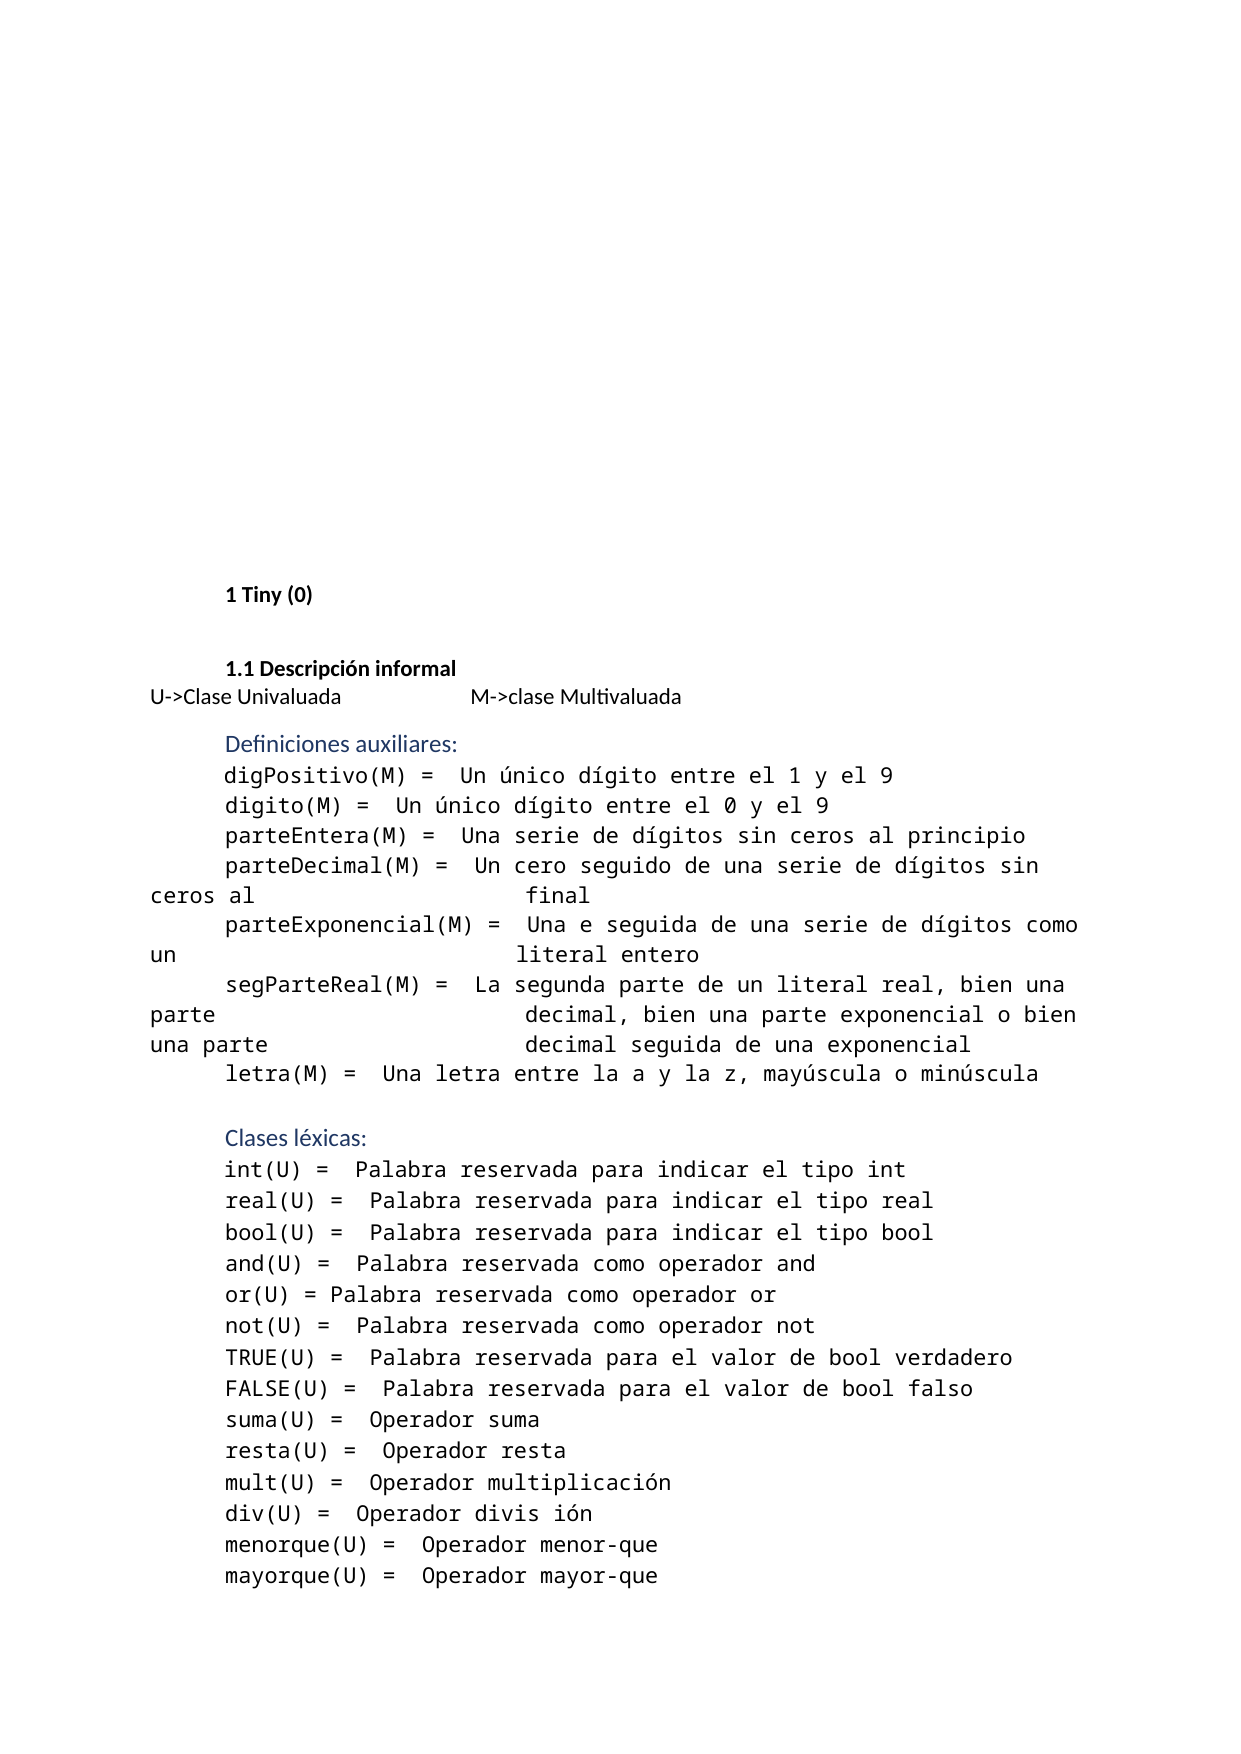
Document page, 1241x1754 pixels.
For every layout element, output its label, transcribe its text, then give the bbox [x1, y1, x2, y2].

list Definiciones auxiliares: [150, 728, 1090, 759]
subtitle 1.1 Descripción informal [150, 654, 1090, 682]
text U->Clase Univaluada M->clase Multivaluada [150, 682, 1090, 710]
list Clases léxicas: [150, 1122, 1090, 1153]
subtitle 1 Tiny (0) [150, 580, 1090, 608]
text digPositivo(M) = Un único dígito entre el 1 y el 9 digito(M) = Un único dígito entre el 0 y el 9 parteEntera(M) = Una serie de dígitos sin ceros al principio parteDecimal(M) = Un cero seguido de una serie de dígitos sin ceros al final parteExponencial(M) = Una e seguida de una serie de dígitos como un literal entero segParteReal(M) = La segunda parte de un literal real, bien una parte decimal, bien una parte exponencial o bien una parte decimal seguida de una exponencial letra(M) = Una letra entre la a y la z, mayúscula o minúscula [150, 760, 1090, 1088]
text int(U) = Palabra reservada para indicar el tipo int real(U) = Palabra reservada para indicar el tipo real bool(U) = Palabra reservada para indicar el tipo bool and(U) = Palabra reservada como operador and or(U) = Palabra reservada como operador or not(U) = Palabra reservada como operador not TRUE(U) = Palabra reservada para el valor de bool verdadero FALSE(U) = Palabra reservada para el valor de bool falso suma(U) = Operador suma resta(U) = Operador resta mult(U) = Operador multiplicación div(U) = Operador divis ión menorque(U) = Operador menor-que mayorque(U) = Operador mayor-que [150, 1154, 1090, 1590]
